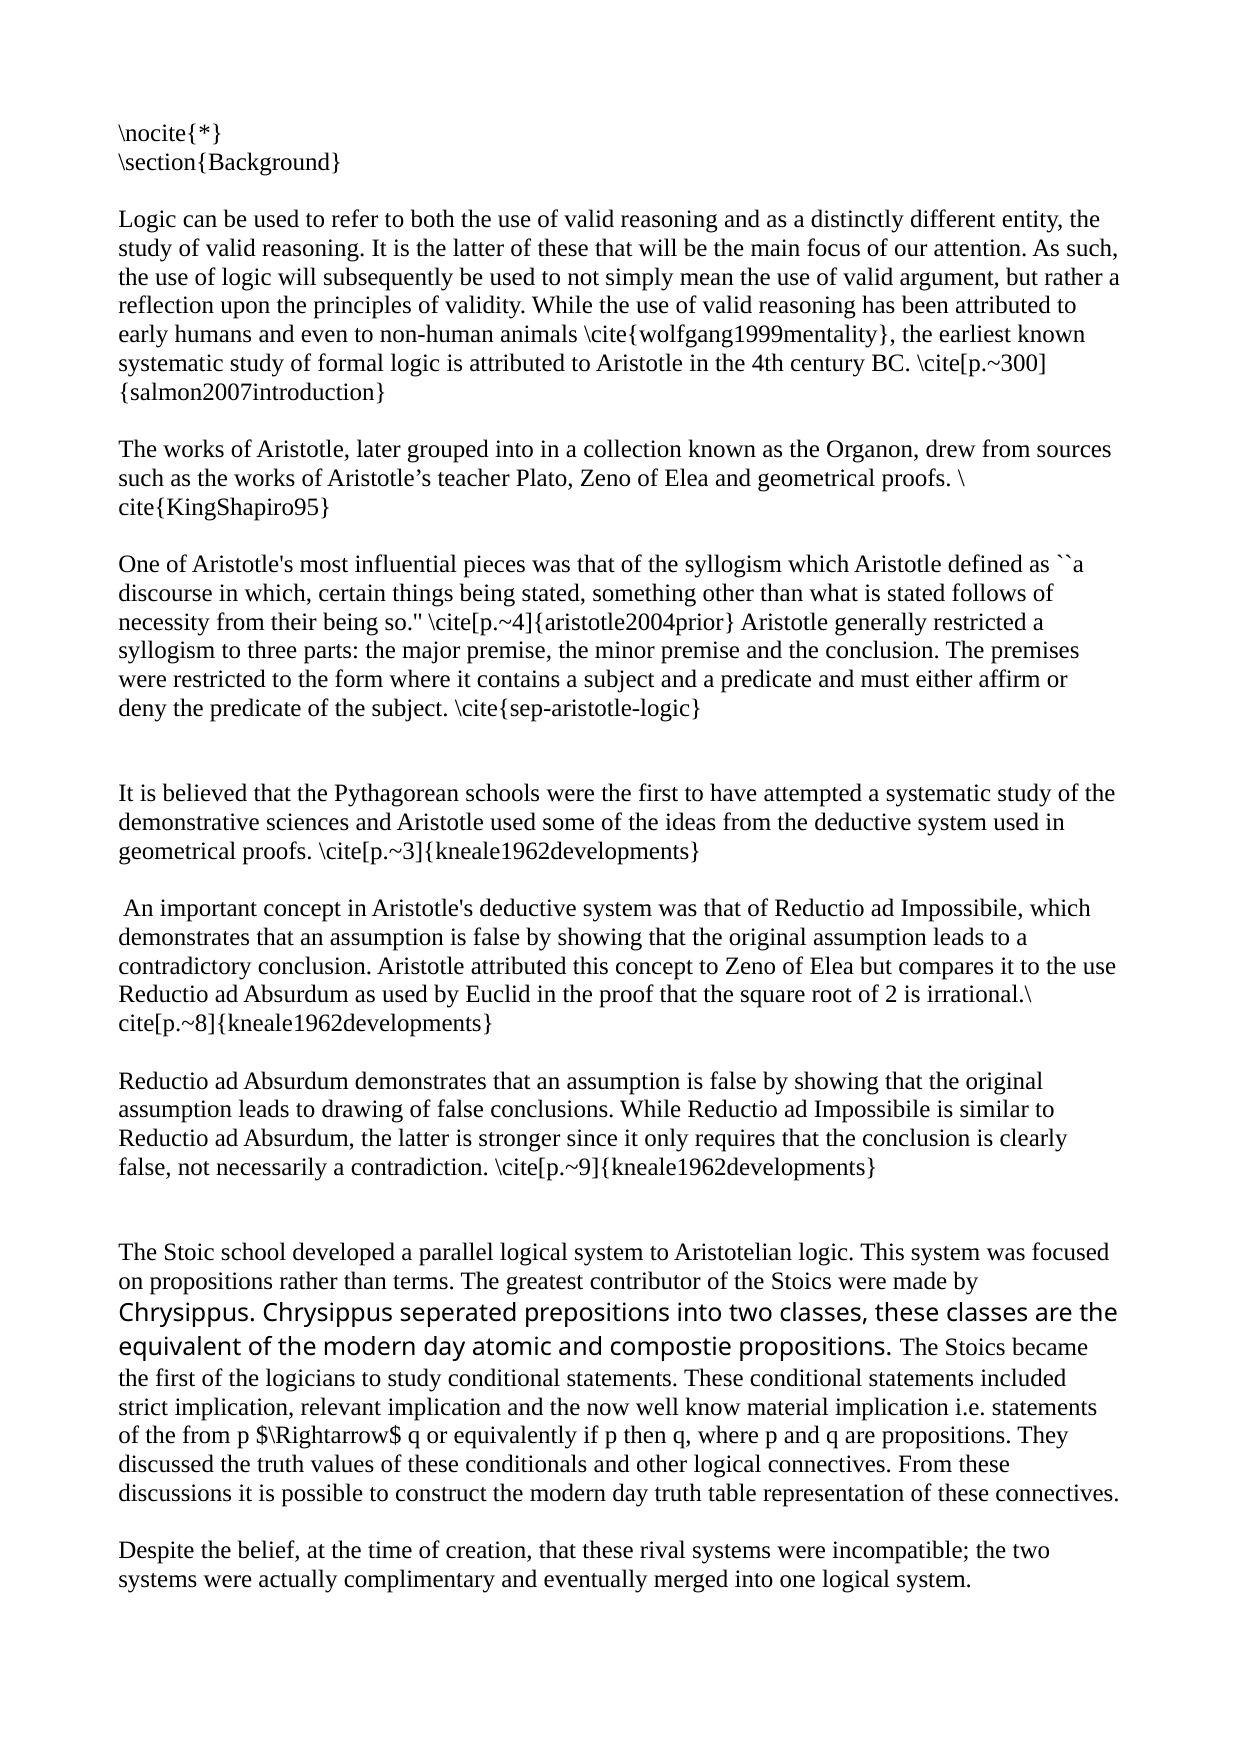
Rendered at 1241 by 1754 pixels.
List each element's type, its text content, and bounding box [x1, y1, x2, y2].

text \nocite{*} [118, 118, 1122, 147]
text An important concept in Aristotle's deductive system was that of Reductio ad Impossibile, which demonstrates that an assumption is false by showing that the original assumption leads to a contradictory conclusion. Aristotle attributed this concept to Zeno of Elea but compares it to the use Reductio ad Absurdum as used by Euclid in the proof that the square root of 2 is irrational.\cite[p.~8]{kneale1962developments} [118, 893, 1122, 1037]
text One of Aristotle's most influential pieces was that of the syllogism which Aristotle defined as ``a discourse in which, certain things being stated, something other than what is stated follows of necessity from their being so.'' \cite[p.~4]{aristotle2004prior} Aristotle generally restricted a syllogism to three parts: the major premise, the minor premise and the conclusion. The premises were restricted to the form where it contains a subject and a predicate and must either affirm or deny the predicate of the subject. \cite{sep-aristotle-logic} [118, 549, 1122, 722]
text \section{Background} [118, 147, 1122, 176]
text It is believed that the Pythagorean schools were the first to have attempted a systematic study of the demonstrative sciences and Aristotle used some of the ideas from the deductive system used in geometrical proofs. \cite[p.~3]{kneale1962developments} [118, 778, 1122, 864]
text Logic can be used to refer to both the use of valid reasoning and as a distinctly different entity, the study of valid reasoning. It is the latter of these that will be the main focus of our attention. As such, the use of logic will subsequently be used to not simply mean the use of valid argument, but rather a reflection upon the principles of validity. While the use of valid reasoning has been attributed to early humans and even to non-human animals \cite{wolfgang1999mentality}, the earliest known systematic study of formal logic is attributed to Aristotle in the 4th century BC. \cite[p.~300]{salmon2007introduction} [118, 204, 1122, 406]
text Despite the belief, at the time of creation, that these rival systems were incompatible; the two systems were actually complimentary and eventually merged into one logical system. [118, 1535, 1122, 1593]
text Reductio ad Absurdum demonstrates that an assumption is false by showing that the original assumption leads to drawing of false conclusions. While Reductio ad Impossibile is similar to Reductio ad Absurdum, the latter is stronger since it only requires that the conclusion is clearly false, not necessarily a contradiction. \cite[p.~9]{kneale1962developments} [118, 1066, 1122, 1181]
text The Stoic school developed a parallel logical system to Aristotelian logic. This system was focused on propositions rather than terms. The greatest contributor of the Stoics were made by Chrysippus. Chrysippus seperated prepositions into two classes, these classes are the equivalent of the modern day atomic and compostie propositions. The Stoics became the first of the logicians to study conditional statements. These conditional statements included strict implication, relevant implication and the now well know material implication i.e. statements of the from p $\Rightarrow$ q or equivalently if p then q, where p and q are propositions. They discussed the truth values of these conditionals and other logical connectives. From these discussions it is possible to construct the modern day truth table representation of these connectives. [118, 1237, 1122, 1507]
text The works of Aristotle, later grouped into in a collection known as the Organon, drew from sources such as the works of Aristotle’s teacher Plato, Zeno of Elea and geometrical proofs. \cite{KingShapiro95} [118, 434, 1122, 521]
